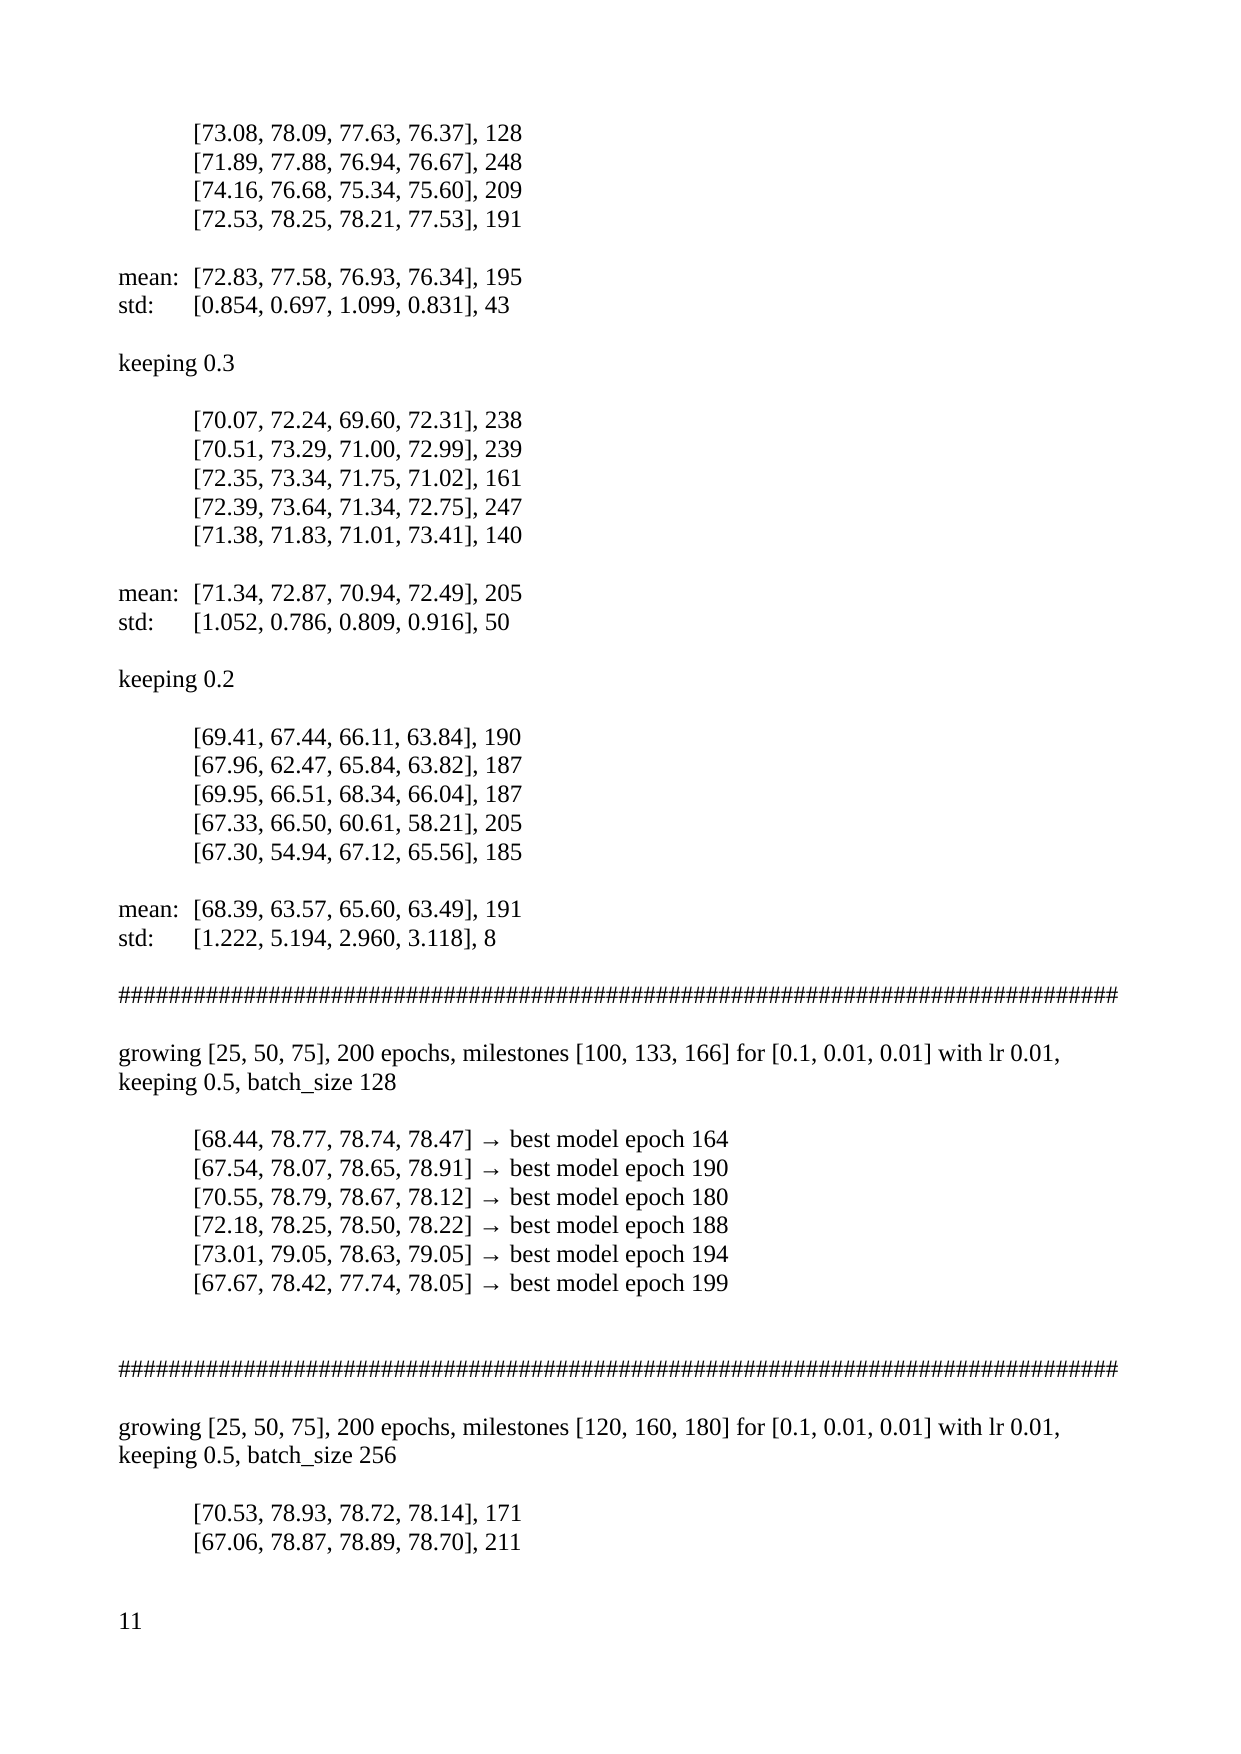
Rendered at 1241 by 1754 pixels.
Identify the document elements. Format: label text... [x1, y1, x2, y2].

text [73.08, 78.09, 77.63, 76.37], 128 [118, 118, 1122, 147]
text [67.96, 62.47, 65.84, 63.82], 187 [118, 751, 1122, 779]
text [72.39, 73.64, 71.34, 72.75], 247 [118, 492, 1122, 521]
text std: [0.854, 0.697, 1.099, 0.831], 43 [118, 291, 1122, 319]
text keeping 0.3 [118, 348, 1122, 377]
text [69.95, 66.51, 68.34, 66.04], 187 [118, 779, 1122, 808]
text [70.51, 73.29, 71.00, 72.99], 239 [118, 434, 1122, 463]
text keeping 0.2 [118, 664, 1122, 693]
text [67.67, 78.42, 77.74, 78.05] → best model epoch 199 [118, 1268, 1122, 1297]
text mean: [68.39, 63.57, 65.60, 63.49], 191 [118, 894, 1122, 923]
text [67.30, 54.94, 67.12, 65.56], 185 [118, 837, 1122, 866]
text ################################################################################ [118, 1354, 1122, 1383]
text [70.07, 72.24, 69.60, 72.31], 238 [118, 406, 1122, 434]
text [68.44, 78.77, 78.74, 78.47] → best model epoch 164 [118, 1124, 1122, 1153]
text std: [1.052, 0.786, 0.809, 0.916], 50 [118, 607, 1122, 636]
text mean: [71.34, 72.87, 70.94, 72.49], 205 [118, 578, 1122, 607]
text [70.53, 78.93, 78.72, 78.14], 171 [118, 1498, 1122, 1527]
text [74.16, 76.68, 75.34, 75.60], 209 [118, 176, 1122, 204]
text growing [25, 50, 75], 200 epochs, milestones [120, 160, 180] for [0.1, 0.01, 0.01] with lr 0.01, keeping 0.5, batch_size 256 [118, 1412, 1122, 1469]
text ################################################################################ [118, 981, 1122, 1009]
text [71.89, 77.88, 76.94, 76.67], 248 [118, 147, 1122, 176]
text growing [25, 50, 75], 200 epochs, milestones [100, 133, 166] for [0.1, 0.01, 0.01] with lr 0.01, keeping 0.5, batch_size 128 [118, 1038, 1122, 1096]
text [72.35, 73.34, 71.75, 71.02], 161 [118, 463, 1122, 492]
text [72.18, 78.25, 78.50, 78.22] → best model epoch 188 [118, 1211, 1122, 1239]
text [72.53, 78.25, 78.21, 77.53], 191 [118, 204, 1122, 233]
text [73.01, 79.05, 78.63, 79.05] → best model epoch 194 [118, 1239, 1122, 1268]
text [70.55, 78.79, 78.67, 78.12] → best model epoch 180 [118, 1182, 1122, 1211]
text [67.54, 78.07, 78.65, 78.91] → best model epoch 190 [118, 1153, 1122, 1182]
text mean: [72.83, 77.58, 76.93, 76.34], 195 [118, 262, 1122, 291]
text std: [1.222, 5.194, 2.960, 3.118], 8 [118, 923, 1122, 952]
text [69.41, 67.44, 66.11, 63.84], 190 [118, 722, 1122, 751]
text [71.38, 71.83, 71.01, 73.41], 140 [118, 521, 1122, 549]
text [67.33, 66.50, 60.61, 58.21], 205 [118, 808, 1122, 837]
text [67.06, 78.87, 78.89, 78.70], 211 [118, 1527, 1122, 1556]
